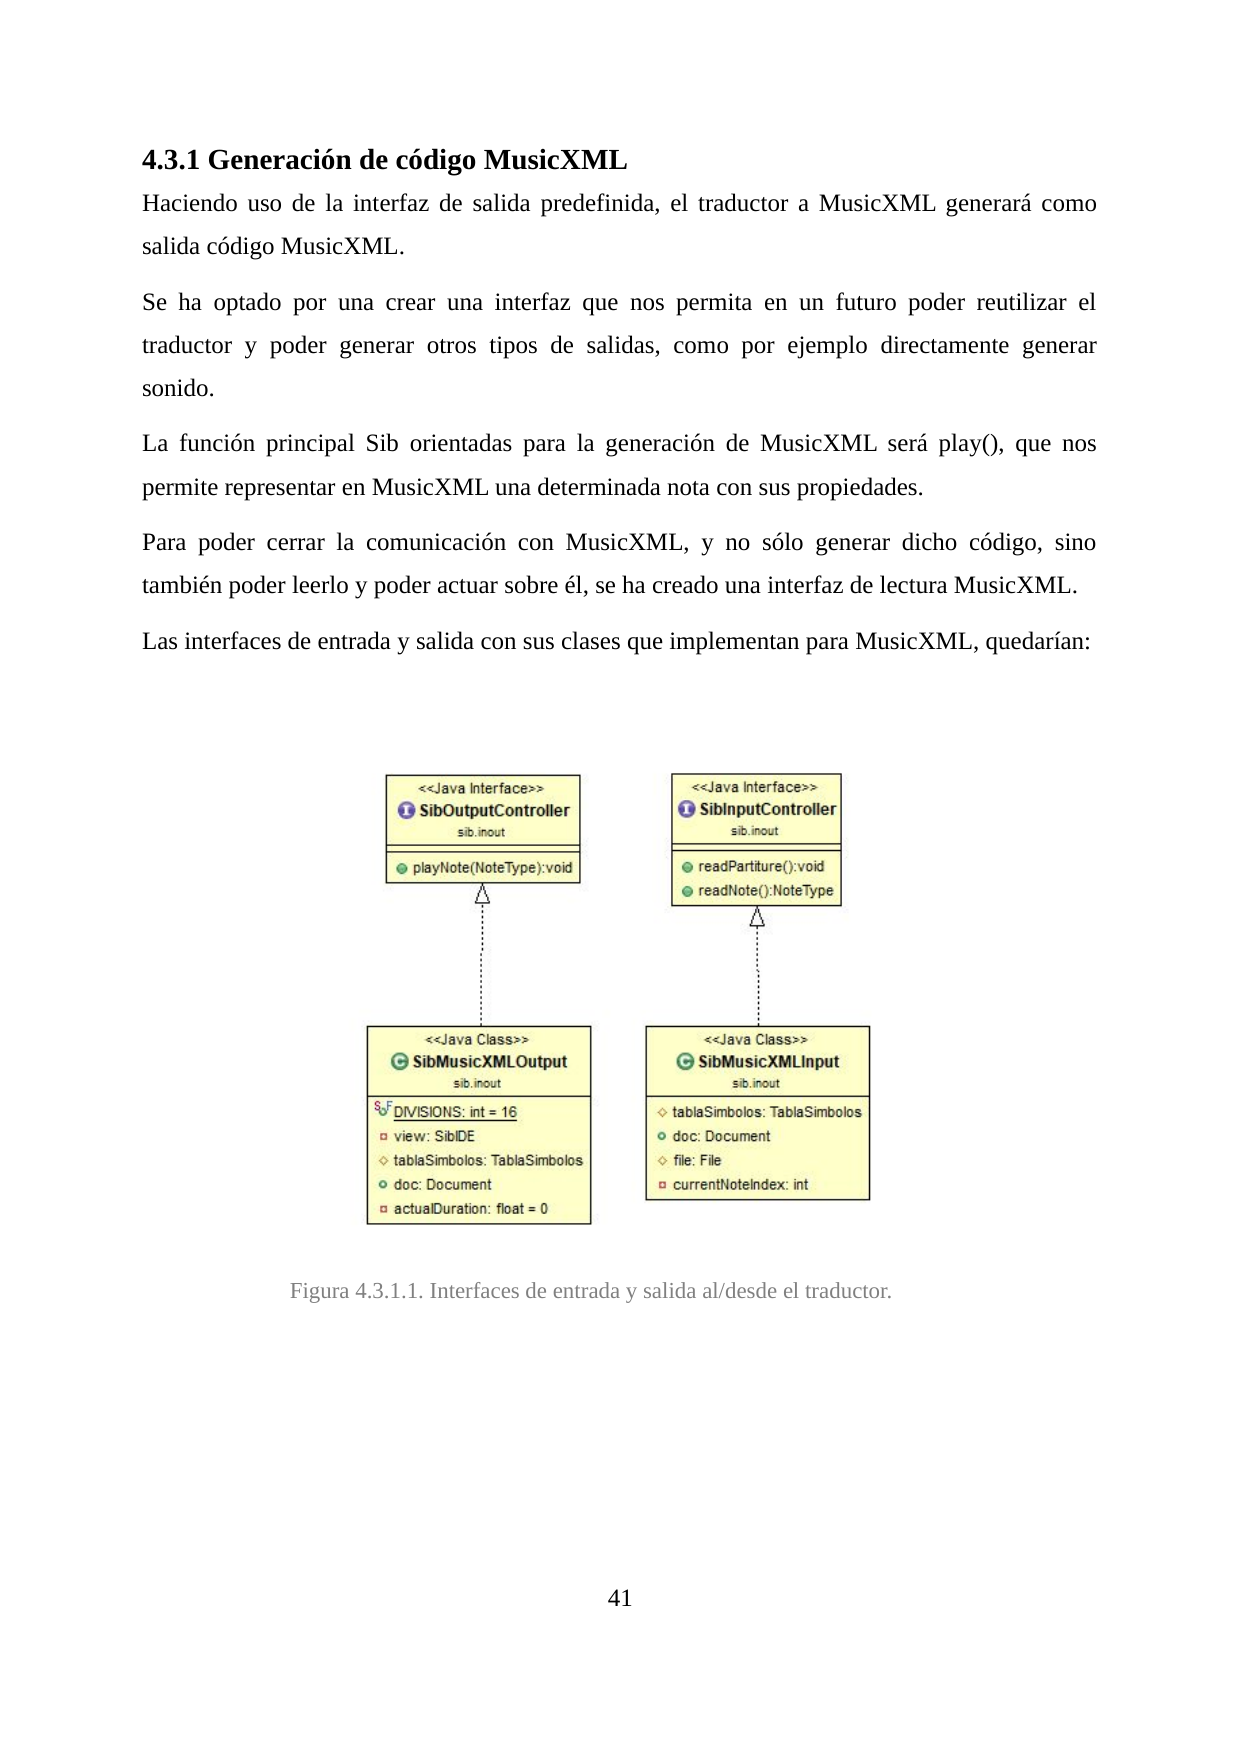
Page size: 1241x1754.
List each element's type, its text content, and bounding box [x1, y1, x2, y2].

text Haciendo uso de la interfaz de salida predefinida, el traductor a MusicXML generará como salida código MusicXML. [142, 188, 1098, 260]
subtitle 4.3.1 Generación de código MusicXML [142, 142, 1098, 175]
text Se ha optado por una crear una interfaz que nos permita en un futuro poder reutilizar el traductor y poder generar otros tipos de salidas, como por ejemplo directamente generar sonido. [142, 287, 1098, 402]
picture [329, 752, 911, 1265]
text Figura 4.3.1.1. Interfaces de entrada y salida al/desde el traductor. [142, 737, 1098, 1304]
text Las interfaces de entrada y salida con sus clases que implementan para MusicXML, quedarían: [142, 626, 1098, 655]
text La función principal Sib orientadas para la generación de MusicXML será play(), que nos permite representar en MusicXML una determinada nota con sus propiedades. [142, 428, 1098, 500]
text Para poder cerrar la comunicación con MusicXML, y no sólo generar dicho código, sino también poder leerlo y poder actuar sobre él, se ha creado una interfaz de lectura MusicXML. [142, 527, 1098, 599]
